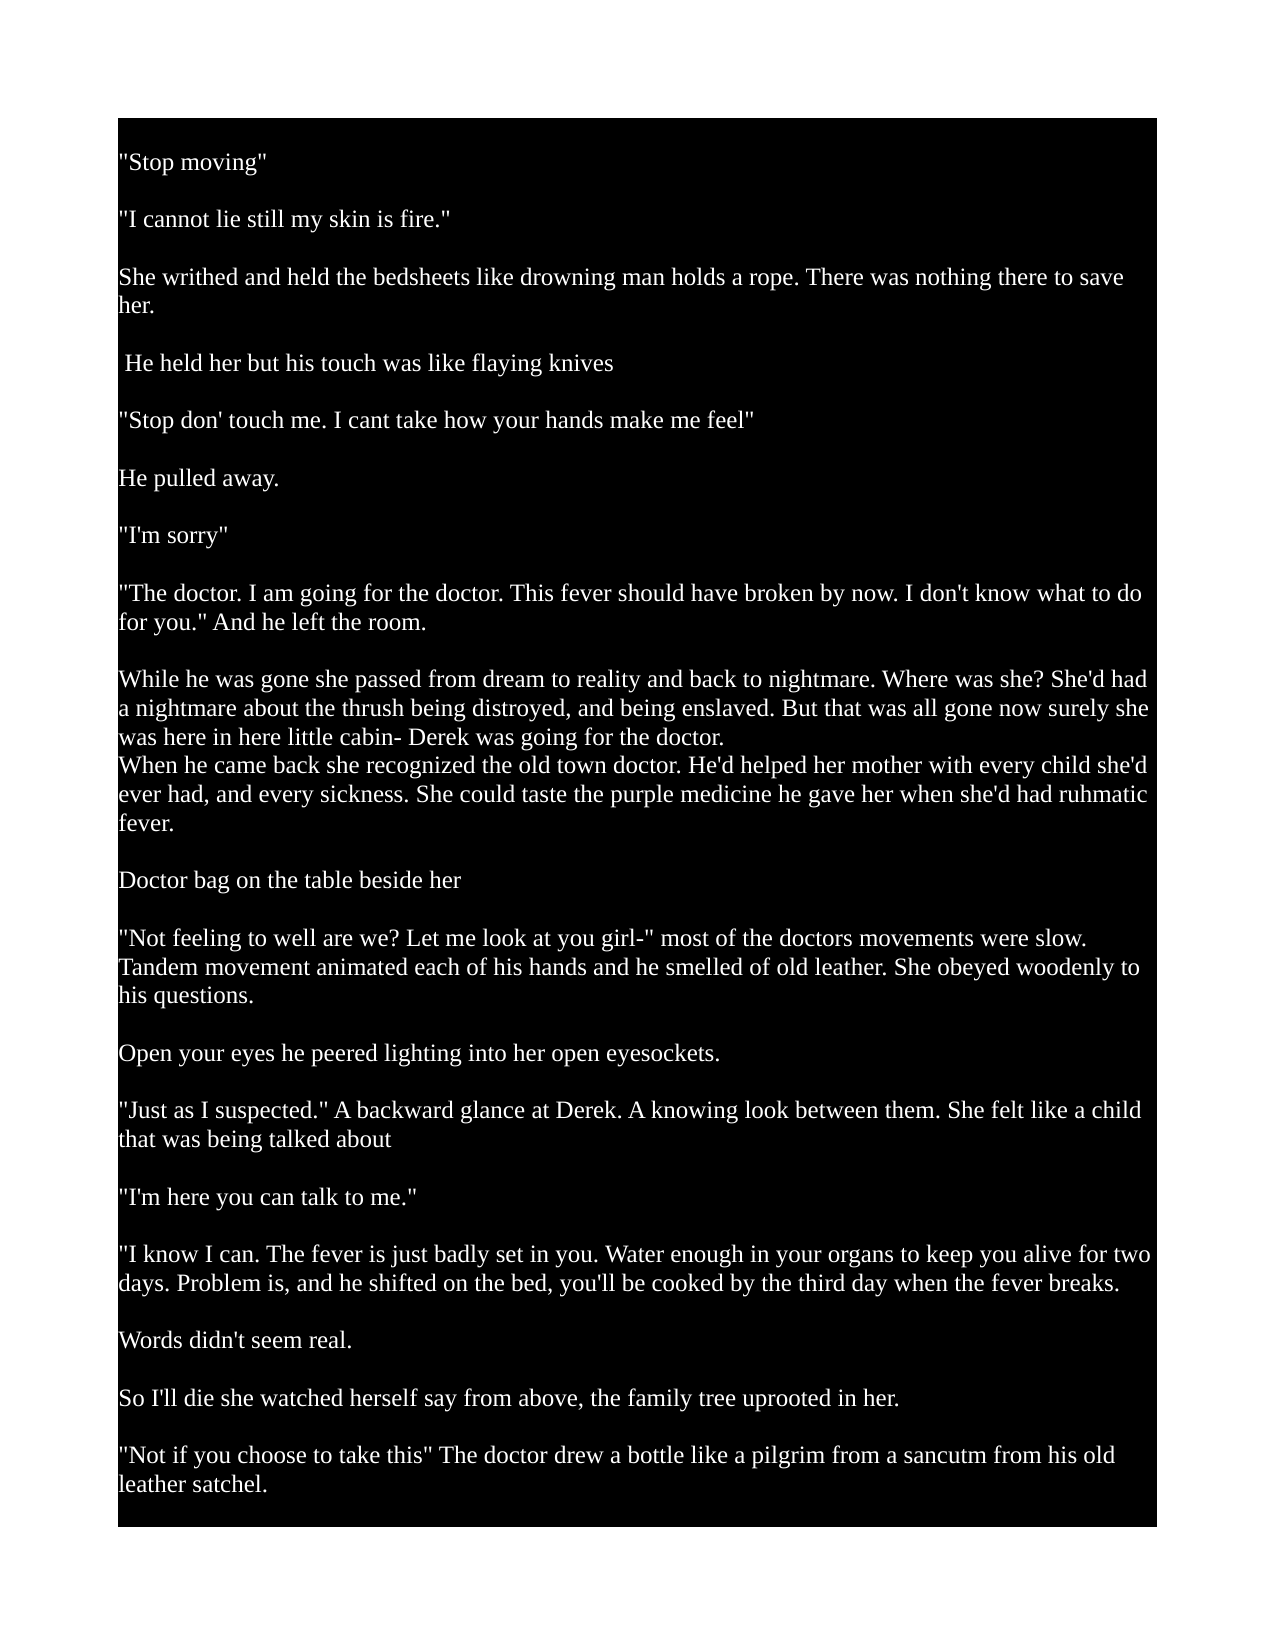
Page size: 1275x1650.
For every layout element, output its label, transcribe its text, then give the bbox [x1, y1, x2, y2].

text "Stop don' touch me. I cant take how your hands make me feel" He pulled away. "I'm sorry" "The doctor. I am going for the doctor. This fever should have broken by now. I don't know what to do for you." And he left the room. [118, 406, 1157, 636]
text "Just as I suspected." A backward glance at Derek. A knowing look between them. She felt like a child that was being talked about [118, 1096, 1157, 1153]
text When he came back she recognized the old town doctor. He'd helped her mother with every child she'd ever had, and every sickness. She could taste the purple medicine he gave her when she'd had ruhmatic fever. [118, 751, 1157, 837]
text "I'm here you can talk to me." [118, 1182, 1157, 1211]
text He held her but his touch was like flaying knives [118, 348, 1157, 377]
text While he was gone she passed from dream to reality and back to nightmare. Where was she? She'd had a nightmare about the thrush being distroyed, and being enslaved. But that was all gone now surely she was here in here little cabin- Derek was going for the doctor. [118, 664, 1157, 751]
text "I know I can. The fever is just badly set in you. Water enough in your organs to keep you alive for two days. Problem is, and he shifted on the bed, you'll be cooked by the third day when the fever breaks. [118, 1239, 1157, 1297]
text Open your eyes he peered lighting into her open eyesockets. [118, 1038, 1157, 1067]
text "Stop moving" "I cannot lie still my skin is fire." She writhed and held the bedsheets like drowning man holds a rope. There was nothing there to save her. [118, 147, 1157, 319]
text Words didn't seem real. So I'll die she watched herself say from above, the family tree uprooted in her. "Not if you choose to take this" The doctor drew a bottle like a pilgrim from a sancutm from his old leather satchel. [118, 1326, 1157, 1527]
text "Not feeling to well are we? Let me look at you girl-" most of the doctors movements were slow. Tandem movement animated each of his hands and he smelled of old leather. She obeyed woodenly to his questions. [118, 923, 1157, 1009]
text Doctor bag on the table beside her [118, 866, 1157, 894]
